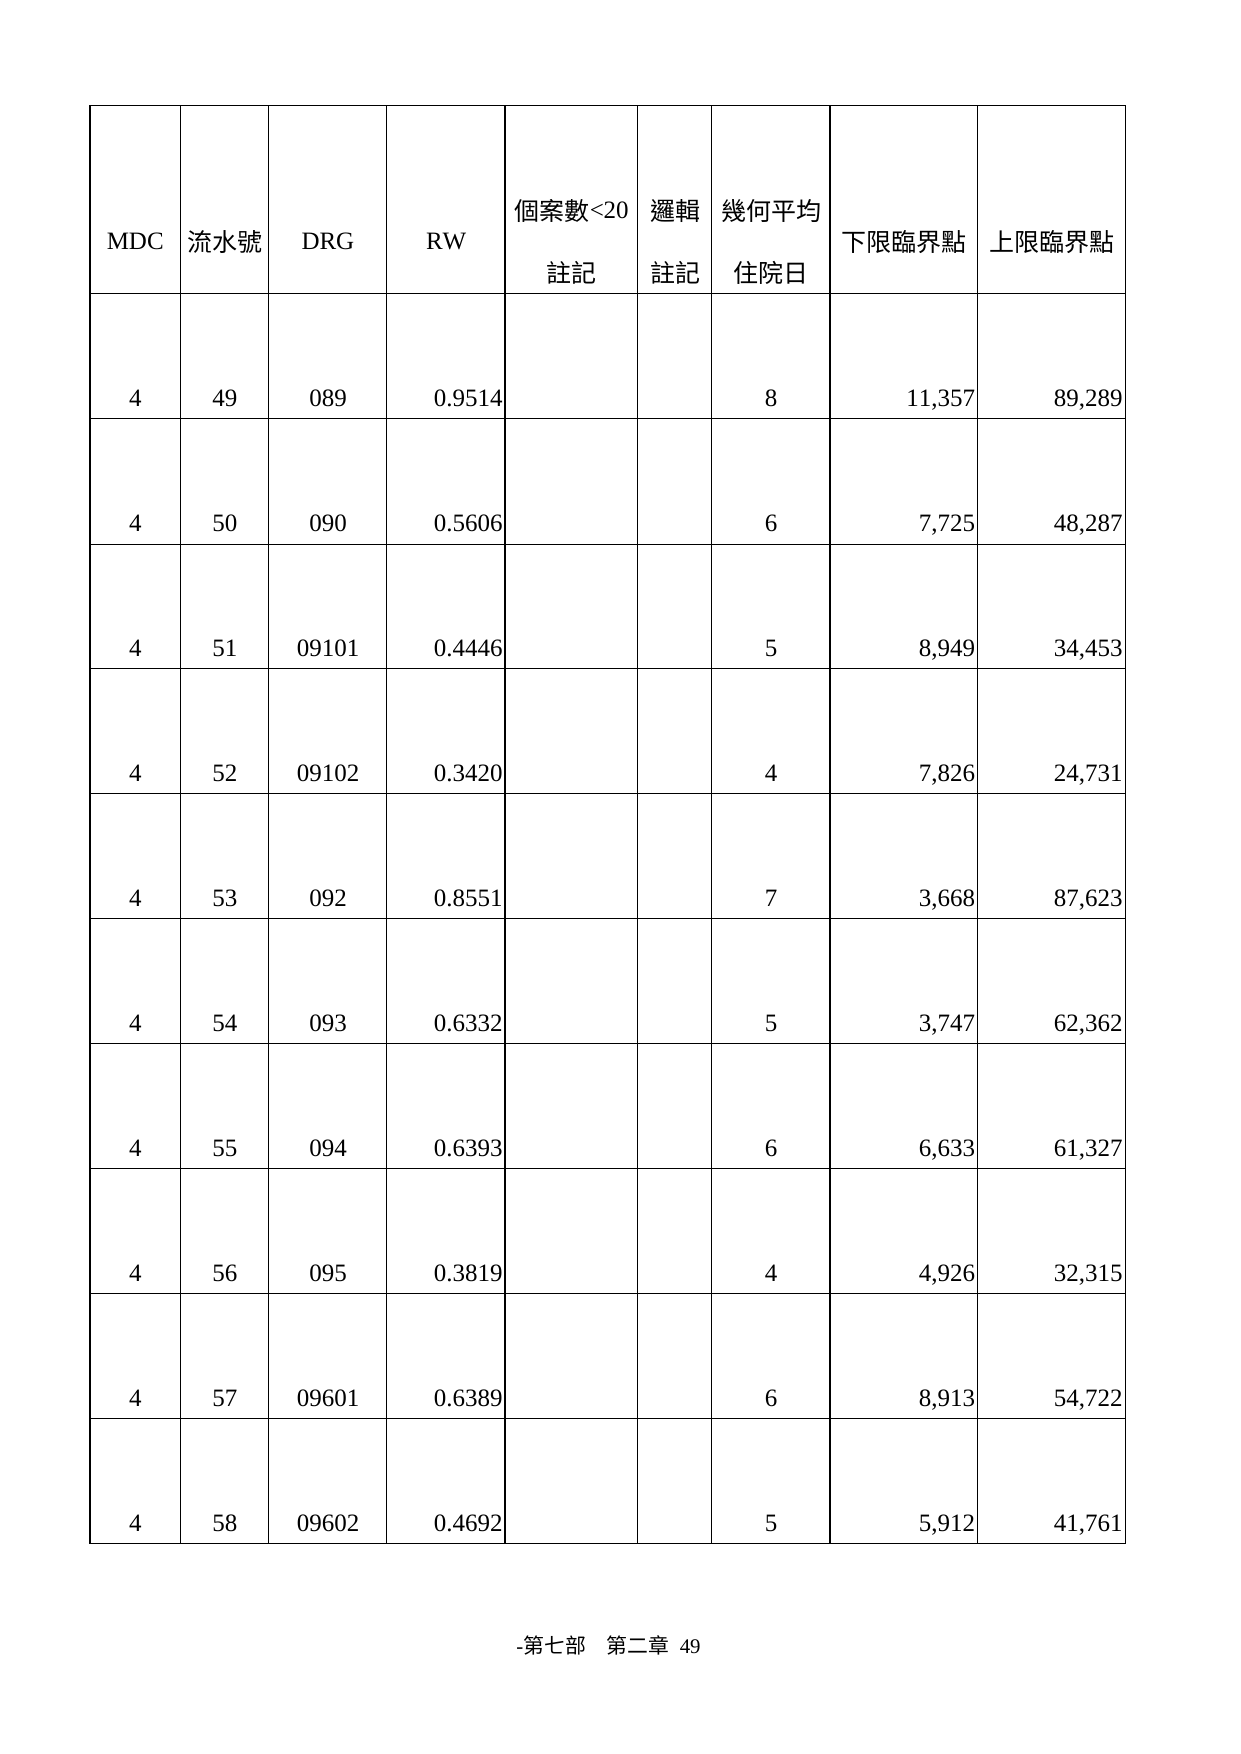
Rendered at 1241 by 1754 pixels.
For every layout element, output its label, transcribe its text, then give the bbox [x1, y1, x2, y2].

table_cell 8,913 [831, 1294, 977, 1418]
table_cell 6 [712, 1044, 829, 1168]
table_cell 0.6389 [387, 1294, 504, 1418]
table_cell 4 [91, 1294, 180, 1418]
table_cell 53 [181, 794, 268, 918]
table_cell 4 [712, 669, 829, 793]
table_cell 092 [269, 794, 386, 918]
table_cell 4 [91, 545, 180, 668]
table_cell 61,327 [978, 1044, 1125, 1168]
table_cell 56 [181, 1169, 268, 1293]
table_cell 32,315 [978, 1169, 1125, 1293]
table_cell 7 [712, 794, 829, 918]
table_cell 4,926 [831, 1169, 977, 1293]
table_cell [638, 1419, 711, 1543]
table_header 流水號 [181, 106, 268, 293]
table_cell [506, 1419, 637, 1543]
table_cell 089 [269, 294, 386, 418]
table_cell 87,623 [978, 794, 1125, 918]
table_cell [506, 669, 637, 793]
table_cell [638, 419, 711, 543]
table_cell 4 [91, 1419, 180, 1543]
table_cell 09602 [269, 1419, 386, 1543]
table_cell 34,453 [978, 545, 1125, 668]
table_cell 4 [91, 794, 180, 918]
table_cell 8 [712, 294, 829, 418]
table_cell [638, 1294, 711, 1418]
table_cell [506, 794, 637, 918]
table_cell 11,357 [831, 294, 977, 418]
table_cell 09601 [269, 1294, 386, 1418]
table_cell [638, 669, 711, 793]
table_cell 0.9514 [387, 294, 504, 418]
table_cell 5 [712, 1419, 829, 1543]
table_cell 0.6393 [387, 1044, 504, 1168]
table_header 上限臨界點 [978, 106, 1125, 293]
table_cell [506, 919, 637, 1043]
table_cell 5 [712, 545, 829, 668]
table_cell 7,725 [831, 419, 977, 543]
table_cell 4 [91, 1169, 180, 1293]
table_cell 0.3420 [387, 669, 504, 793]
table_cell 7,826 [831, 669, 977, 793]
table_cell 24,731 [978, 669, 1125, 793]
table_cell 3,668 [831, 794, 977, 918]
table_cell 8,949 [831, 545, 977, 668]
table_cell 54,722 [978, 1294, 1125, 1418]
table_cell [506, 1169, 637, 1293]
table_cell 0.4446 [387, 545, 504, 668]
table_cell 094 [269, 1044, 386, 1168]
table_cell 4 [91, 919, 180, 1043]
table_cell [506, 1294, 637, 1418]
table_cell [506, 1044, 637, 1168]
table_cell 4 [91, 1044, 180, 1168]
table_header 邏輯註記 [638, 106, 711, 293]
table_header 下限臨界點 [831, 106, 977, 293]
table_cell 4 [91, 669, 180, 793]
table_cell 50 [181, 419, 268, 543]
table_cell 52 [181, 669, 268, 793]
table_cell 6 [712, 1294, 829, 1418]
table_cell [638, 794, 711, 918]
table_cell 51 [181, 545, 268, 668]
table_header MDC [91, 106, 180, 293]
table_cell 0.4692 [387, 1419, 504, 1543]
table_cell 54 [181, 919, 268, 1043]
table_cell [638, 294, 711, 418]
table_cell 0.8551 [387, 794, 504, 918]
table_cell 0.3819 [387, 1169, 504, 1293]
table_cell [506, 419, 637, 543]
table_cell 89,289 [978, 294, 1125, 418]
table_cell 57 [181, 1294, 268, 1418]
table_cell 41,761 [978, 1419, 1125, 1543]
table_cell 4 [712, 1169, 829, 1293]
table_cell [506, 545, 637, 668]
table_cell 4 [91, 419, 180, 543]
table_cell 090 [269, 419, 386, 543]
table_cell 09102 [269, 669, 386, 793]
table_cell 0.6332 [387, 919, 504, 1043]
table_cell 49 [181, 294, 268, 418]
table_cell 093 [269, 919, 386, 1043]
table_cell 09101 [269, 545, 386, 668]
table_cell 62,362 [978, 919, 1125, 1043]
table_cell 55 [181, 1044, 268, 1168]
table_header RW [387, 106, 504, 293]
table_cell [638, 545, 711, 668]
table_cell 6 [712, 419, 829, 543]
table_cell [638, 919, 711, 1043]
table_header 個案數<20註記 [506, 106, 637, 293]
table_cell 58 [181, 1419, 268, 1543]
table_cell [638, 1044, 711, 1168]
table_cell 095 [269, 1169, 386, 1293]
table_header 幾何平均住院日 [712, 106, 829, 293]
table_cell 0.5606 [387, 419, 504, 543]
table_cell [506, 294, 637, 418]
table_cell 5,912 [831, 1419, 977, 1543]
table_cell 48,287 [978, 419, 1125, 543]
table_cell 3,747 [831, 919, 977, 1043]
table_cell 6,633 [831, 1044, 977, 1168]
table_cell 4 [91, 294, 180, 418]
table_cell [638, 1169, 711, 1293]
table_header DRG [269, 106, 386, 293]
table_cell 5 [712, 919, 829, 1043]
